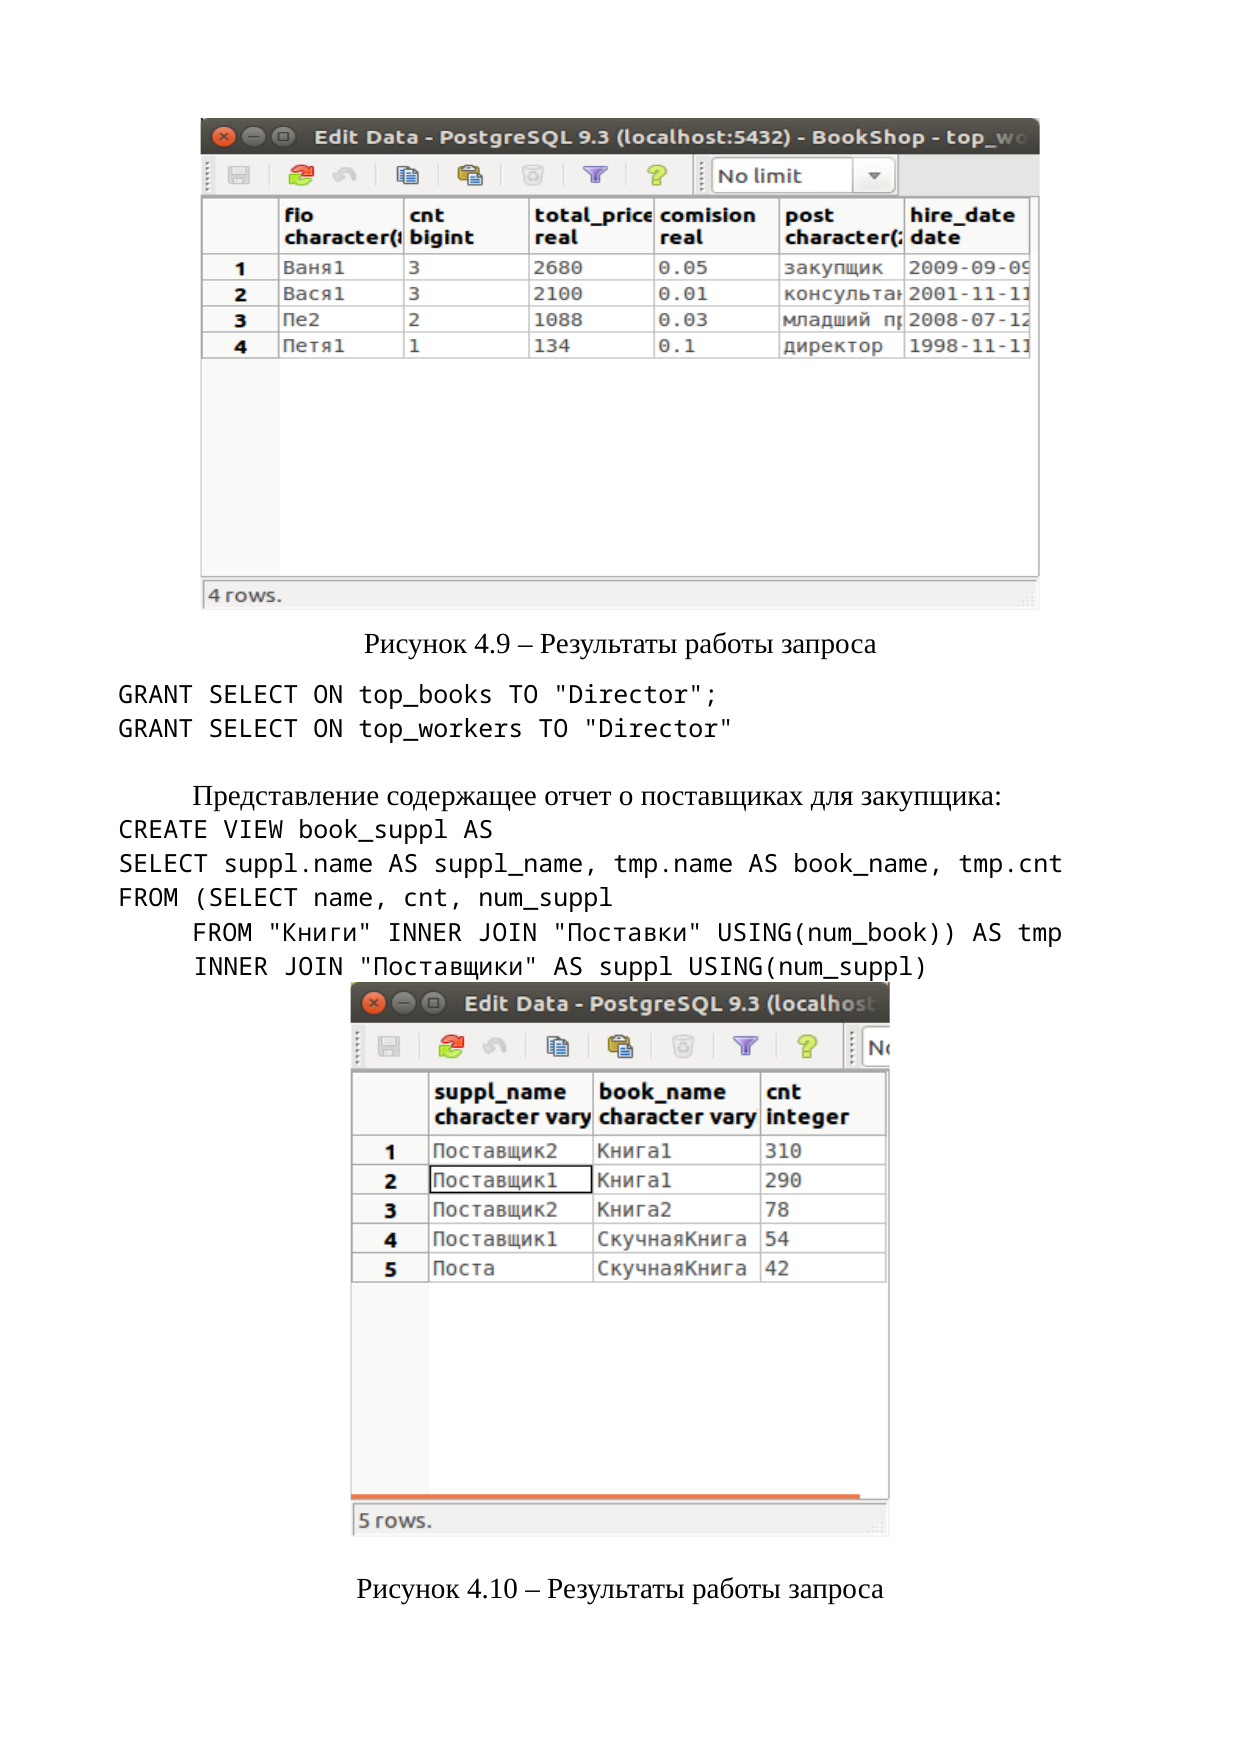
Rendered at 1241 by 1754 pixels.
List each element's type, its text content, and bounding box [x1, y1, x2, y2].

text GRANT SELECT ON top_books TO "Director"; [118, 676, 1122, 710]
text INNER JOIN "Поставщики" AS suppl USING(num_suppl) [118, 948, 1122, 982]
text Представление содержащее отчет о поставщиках для закупщика: [118, 778, 1122, 812]
text SELECT suppl.name AS suppl_name, tmp.name AS book_name, tmp.cnt [118, 846, 1122, 880]
text FROM (SELECT name, cnt, num_suppl [118, 880, 1122, 914]
text Рисунок 4.10 – Результаты работы запроса [118, 1571, 1122, 1604]
text CREATE VIEW book_suppl AS [118, 812, 1122, 846]
picture [350, 982, 890, 1537]
picture [200, 118, 1040, 610]
text GRANT SELECT ON top_workers TO "Director" [118, 710, 1122, 744]
text Рисунок 4.9 – Результаты работы запроса [118, 610, 1122, 659]
text FROM "Книги" INNER JOIN "Поставки" USING(num_book)) AS tmp [118, 914, 1122, 948]
